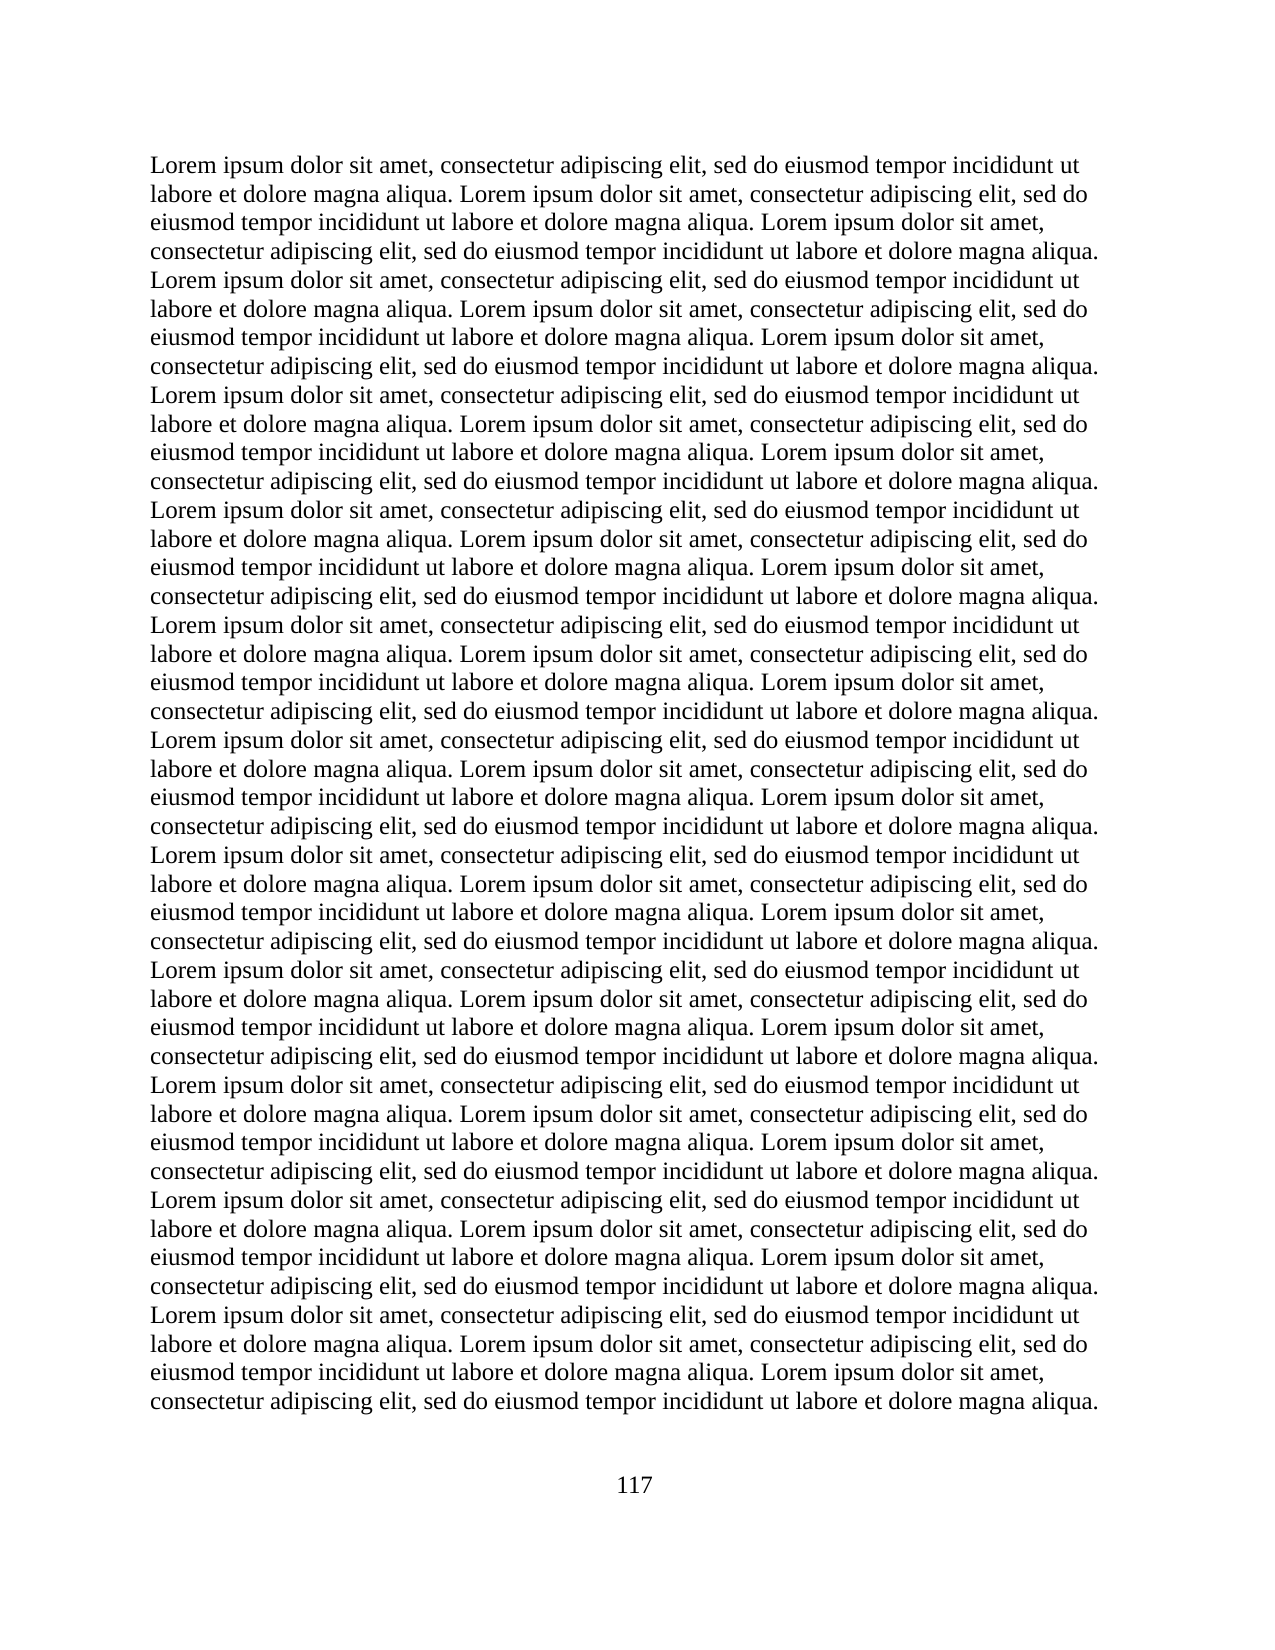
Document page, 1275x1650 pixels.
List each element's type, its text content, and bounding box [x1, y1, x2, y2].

text Lorem ipsum dolor sit amet, consectetur adipiscing elit, sed do eiusmod tempor incididunt ut labore et dolore magna aliqua. Lorem ipsum dolor sit amet, consectetur adipiscing elit, sed do eiusmod tempor incididunt ut labore et dolore magna aliqua. Lorem ipsum dolor sit amet, consectetur adipiscing elit, sed do eiusmod tempor incididunt ut labore et dolore magna aliqua. Lorem ipsum dolor sit amet, consectetur adipiscing elit, sed do eiusmod tempor incididunt ut labore et dolore magna aliqua. Lorem ipsum dolor sit amet, consectetur adipiscing elit, sed do eiusmod tempor incididunt ut labore et dolore magna aliqua. Lorem ipsum dolor sit amet, consectetur adipiscing elit, sed do eiusmod tempor incididunt ut labore et dolore magna aliqua. Lorem ipsum dolor sit amet, consectetur adipiscing elit, sed do eiusmod tempor incididunt ut labore et dolore magna aliqua. Lorem ipsum dolor sit amet, consectetur adipiscing elit, sed do eiusmod tempor incididunt ut labore et dolore magna aliqua. Lorem ipsum dolor sit amet, consectetur adipiscing elit, sed do eiusmod tempor incididunt ut labore et dolore magna aliqua. Lorem ipsum dolor sit amet, consectetur adipiscing elit, sed do eiusmod tempor incididunt ut labore et dolore magna aliqua. Lorem ipsum dolor sit amet, consectetur adipiscing elit, sed do eiusmod tempor incididunt ut labore et dolore magna aliqua. Lorem ipsum dolor sit amet, consectetur adipiscing elit, sed do eiusmod tempor incididunt ut labore et dolore magna aliqua. Lorem ipsum dolor sit amet, consectetur adipiscing elit, sed do eiusmod tempor incididunt ut labore et dolore magna aliqua. Lorem ipsum dolor sit amet, consectetur adipiscing elit, sed do eiusmod tempor incididunt ut labore et dolore magna aliqua. Lorem ipsum dolor sit amet, consectetur adipiscing elit, sed do eiusmod tempor incididunt ut labore et dolore magna aliqua. Lorem ipsum dolor sit amet, consectetur adipiscing elit, sed do eiusmod tempor incididunt ut labore et dolore magna aliqua. Lorem ipsum dolor sit amet, consectetur adipiscing elit, sed do eiusmod tempor incididunt ut labore et dolore magna aliqua. Lorem ipsum dolor sit amet, consectetur adipiscing elit, sed do eiusmod tempor incididunt ut labore et dolore magna aliqua. Lorem ipsum dolor sit amet, consectetur adipiscing elit, sed do eiusmod tempor incididunt ut labore et dolore magna aliqua. Lorem ipsum dolor sit amet, consectetur adipiscing elit, sed do eiusmod tempor incididunt ut labore et dolore magna aliqua. Lorem ipsum dolor sit amet, consectetur adipiscing elit, sed do eiusmod tempor incididunt ut labore et dolore magna aliqua. Lorem ipsum dolor sit amet, consectetur adipiscing elit, sed do eiusmod tempor incididunt ut labore et dolore magna aliqua. Lorem ipsum dolor sit amet, consectetur adipiscing elit, sed do eiusmod tempor incididunt ut labore et dolore magna aliqua. Lorem ipsum dolor sit amet, consectetur adipiscing elit, sed do eiusmod tempor incididunt ut labore et dolore magna aliqua. Lorem ipsum dolor sit amet, consectetur adipiscing elit, sed do eiusmod tempor incididunt ut labore et dolore magna aliqua. Lorem ipsum dolor sit amet, consectetur adipiscing elit, sed do eiusmod tempor incididunt ut labore et dolore magna aliqua. Lorem ipsum dolor sit amet, consectetur adipiscing elit, sed do eiusmod tempor incididunt ut labore et dolore magna aliqua. Lorem ipsum dolor sit amet, consectetur adipiscing elit, sed do eiusmod tempor incididunt ut labore et dolore magna aliqua. Lorem ipsum dolor sit amet, consectetur adipiscing elit, sed do eiusmod tempor incididunt ut labore et dolore magna aliqua. Lorem ipsum dolor sit amet, consectetur adipiscing elit, sed do eiusmod tempor incididunt ut labore et dolore magna aliqua. Lorem ipsum dolor sit amet, consectetur adipiscing elit, sed do eiusmod tempor incididunt ut labore et dolore magna aliqua. Lorem ipsum dolor sit amet, consectetur adipiscing elit, sed do eiusmod tempor incididunt ut labore et dolore magna aliqua. Lorem ipsum dolor sit amet, consectetur adipiscing elit, sed do eiusmod tempor incididunt ut labore et dolore magna aliqua. [150, 150, 1125, 1415]
